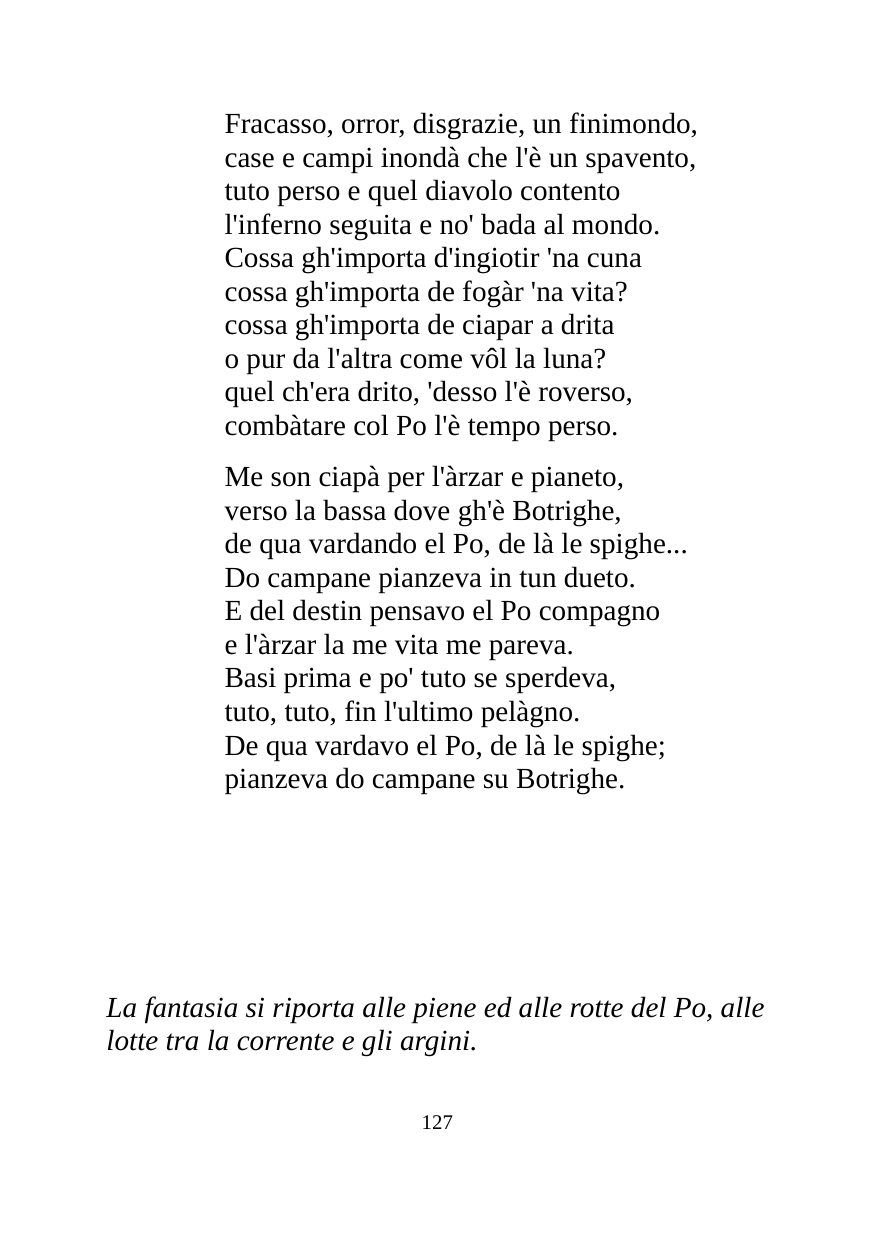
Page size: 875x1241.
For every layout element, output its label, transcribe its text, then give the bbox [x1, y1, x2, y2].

text Me son ciapà per l'àrzar e pianeto, verso la bassa dove gh'è Botrighe, de qua vardando el Po, de là le spighe... Do campane pianzeva in tun dueto. E del destin pensavo el Po compagno e l'àrzar la me vita me pareva. Basi prima e po' tuto se sperdeva, tuto, tuto, fin l'ultimo pelàgno. De qua vardavo el Po, de là le spighe; pianzeva do campane su Botrighe. [224, 459, 768, 795]
text Fracasso, orror, disgrazie, un finimondo, case e campi inondà che l'è un spavento, tuto perso e quel diavolo contento l'inferno seguita e no' bada al mondo. Cossa gh'importa d'ingiotir 'na cuna cossa gh'importa de fogàr 'na vita? cossa gh'importa de ciapar a drita o pur da l'altra come vôl la luna? quel ch'era drito, 'desso l'è roverso, combàtare col Po l'è tempo perso. [224, 106, 768, 442]
text La fantasia si riporta alle piene ed alle rotte del Po, alle lotte tra la corrente e gli argini. [106, 990, 768, 1057]
